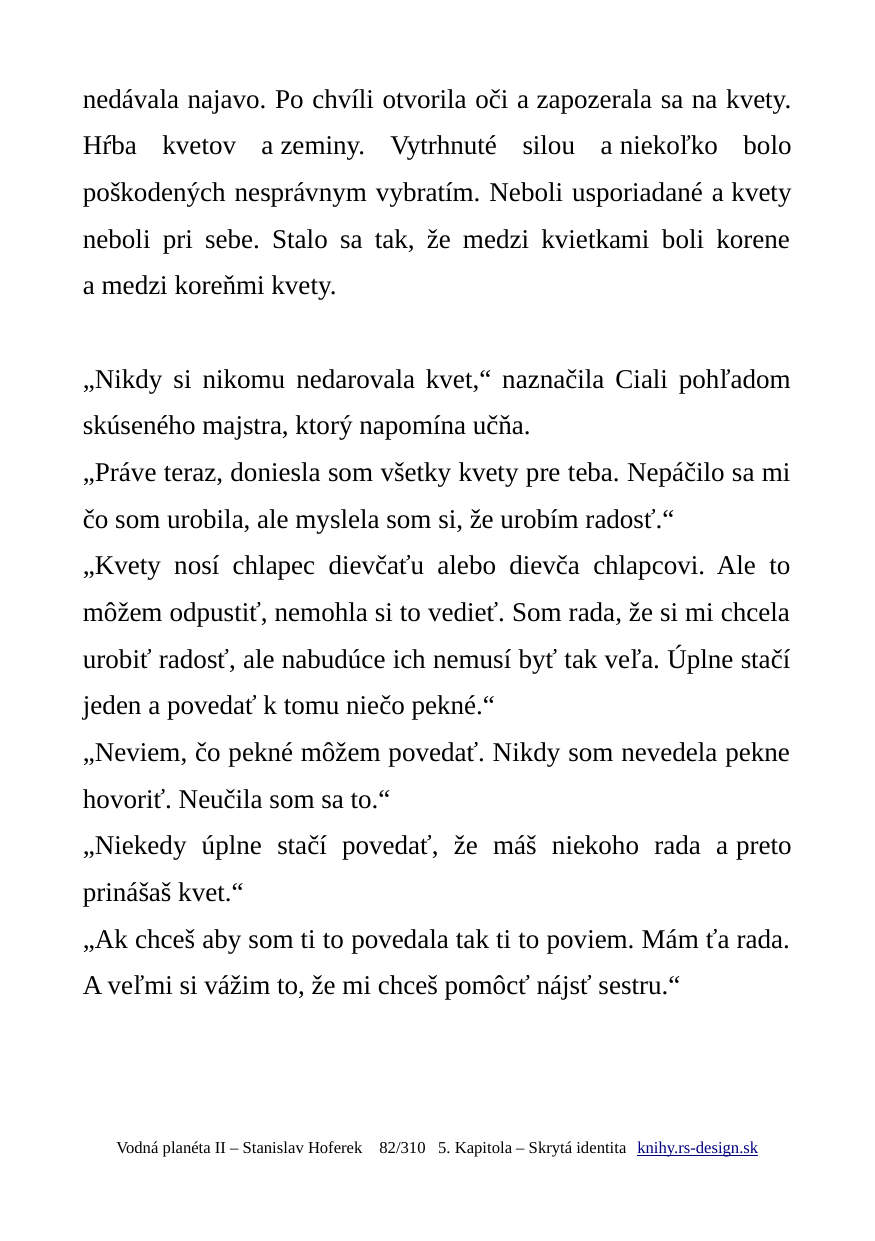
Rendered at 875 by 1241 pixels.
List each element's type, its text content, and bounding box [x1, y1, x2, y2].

text „Neviem, čo pekné môžem povedať. Nikdy som nevedela pekne hovoriť. Neučila som sa to.“ [83, 736, 791, 814]
text „Práve teraz, doniesla som všetky kvety pre teba. Nepáčilo sa mi čo som urobila, ale myslela som si, že urobím radosť.“ [83, 456, 791, 534]
text „Nikdy si nikomu nedarovala kvet,“ naznačila Ciali pohľadom skúseného majstra, ktorý napomína učňa. [83, 363, 791, 441]
text nedávala najavo. Po chvíli otvorila oči a zapozerala sa na kvety. Hŕba kvetov a zeminy. Vytrhnuté silou a niekoľko bolo poškodených nesprávnym vybratím. Neboli usporiadané a kvety neboli pri sebe. Stalo sa tak, že medzi kvietkami boli korene a medzi koreňmi kvety. [83, 83, 791, 301]
text „Niekedy úplne stačí povedať, že máš niekoho rada a preto prinášaš kvet.“ [83, 829, 791, 907]
text „Kvety nosí chlapec dievčaťu alebo dievča chlapcovi. Ale to môžem odpustiť, nemohla si to vedieť. Som rada, že si mi chcela urobiť radosť, ale nabudúce ich nemusí byť tak veľa. Úplne stačí jeden a povedať k tomu niečo pekné.“ [83, 549, 791, 721]
text „Ak chceš aby som ti to povedala tak ti to poviem. Mám ťa rada. A veľmi si vážim to, že mi chceš pomôcť nájsť sestru.“ [83, 923, 791, 1001]
